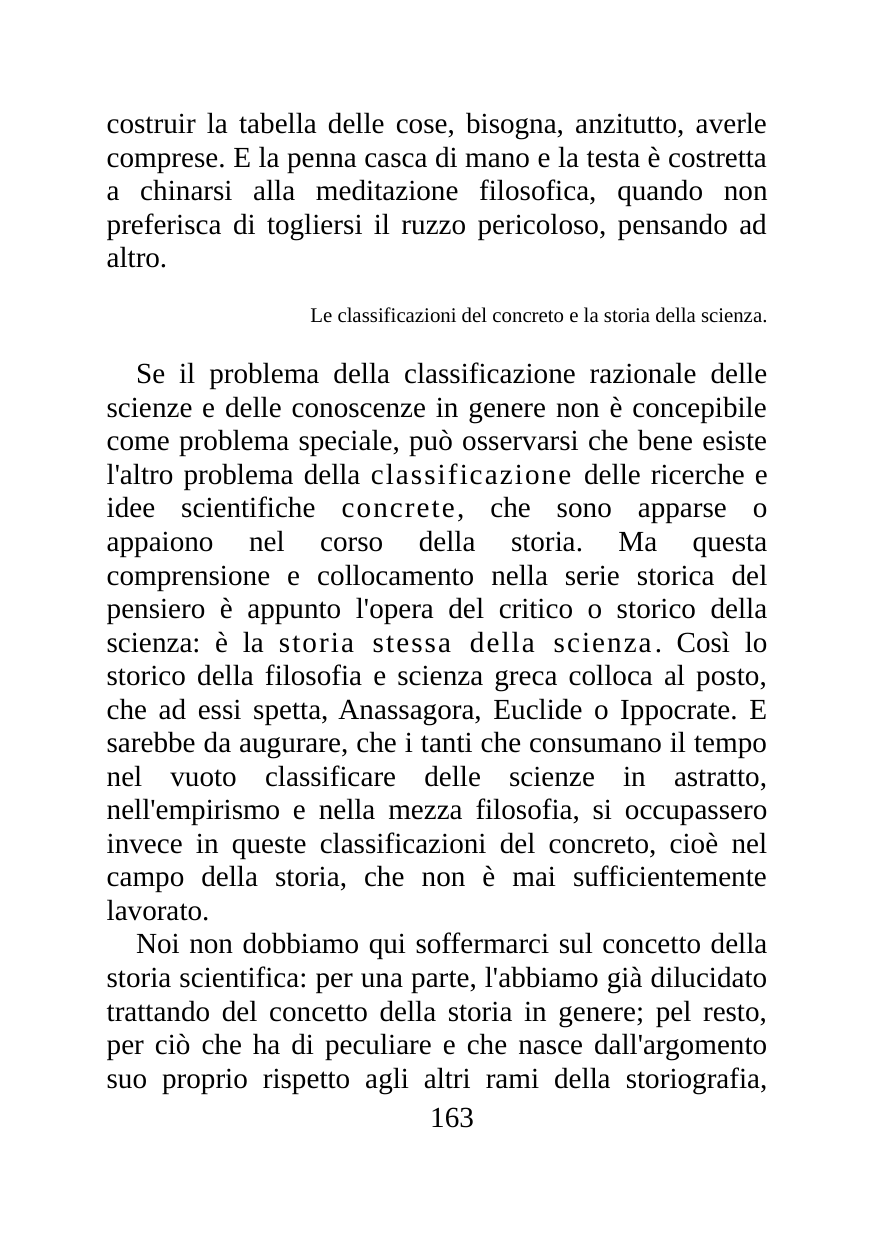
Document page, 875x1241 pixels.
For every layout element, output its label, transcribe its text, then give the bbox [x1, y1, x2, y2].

text Se il problema della classificazione razionale delle scienze e delle conoscenze in genere non è concepibile come problema speciale, può osservarsi che bene esiste l'altro problema della classificazione delle ricerche e idee scientifiche concrete, che sono apparse o appaiono nel corso della storia. Ma questa comprensione e collocamento nella serie storica del pensiero è appunto l'opera del critico o storico della scienza: è la storia stessa della scienza. Così lo storico della filosofia e scienza greca colloca al posto, che ad essi spetta, Anassagora, Euclide o Ippocrate. E sarebbe da augurare, che i tanti che consumano il tempo nel vuoto classificare delle scienze in astratto, nell'empirismo e nella mezza filosofia, si occupassero invece in queste classificazioni del concreto, cioè nel campo della storia, che non è mai sufficientemente lavorato. [106, 356, 768, 927]
text costruir la tabella delle cose, bisogna, anzitutto, averle comprese. E la penna casca di mano e la testa è costretta a chinarsi alla meditazione filosofica, quando non preferisca di togliersi il ruzzo pericoloso, pensando ad altro. [106, 106, 768, 274]
text Le classificazioni del concreto e la storia della scienza. [106, 303, 768, 327]
text Noi non dobbiamo qui soffermarci sul concetto della storia scientifica: per una parte, l'abbiamo già dilucidato trattando del concetto della storia in genere; pel resto, per ciò che ha di peculiare e che nasce dall'argomento suo proprio rispetto agli altri rami della storiografia, [106, 927, 768, 1094]
